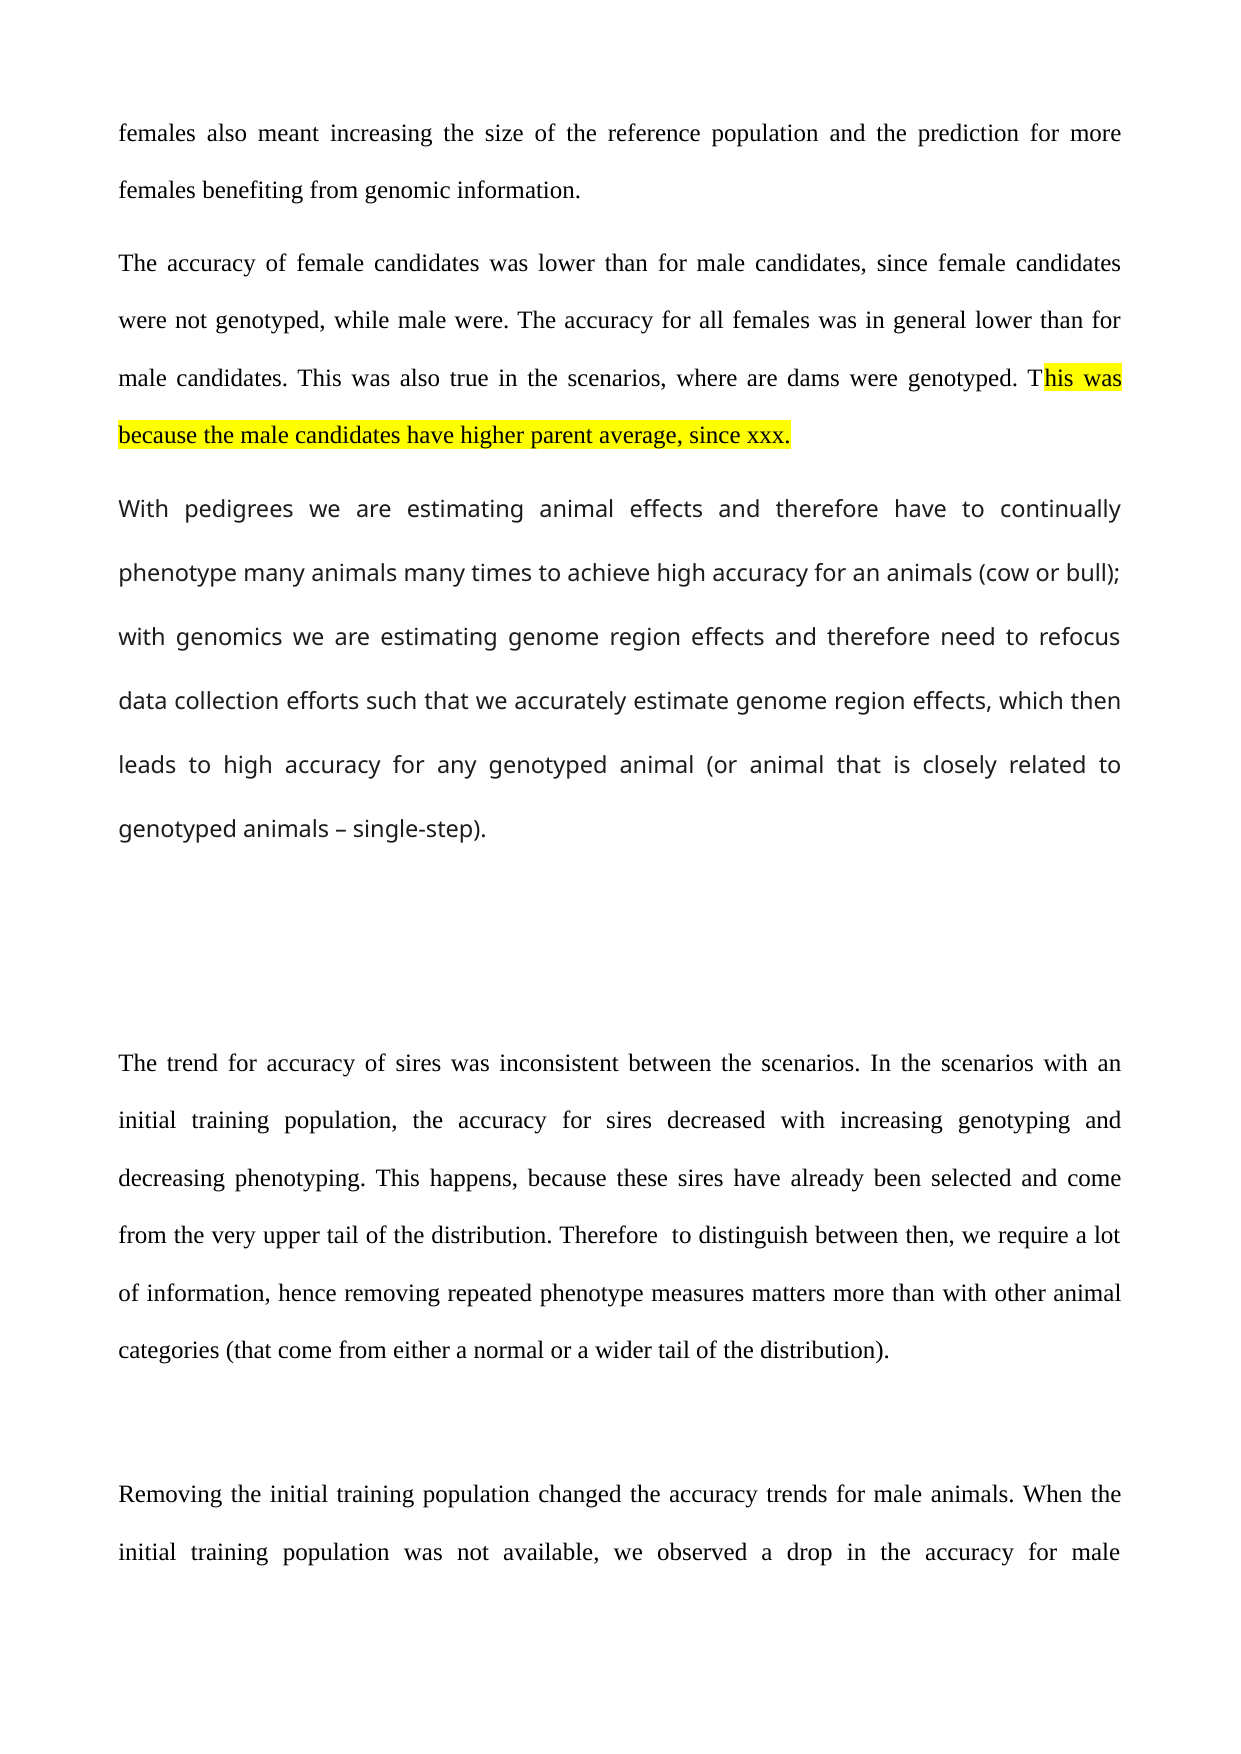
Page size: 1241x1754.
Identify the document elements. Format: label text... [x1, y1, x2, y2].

text The trend for accuracy of sires was inconsistent between the scenarios. In the scenarios with an initial training population, the accuracy for sires decreased with increasing genotyping and decreasing phenotyping. This happens, because these sires have already been selected and come from the very upper tail of the distribution. Therefore to distinguish between then, we require a lot of information, hence removing repeated phenotype measures matters more than with other animal categories (that come from either a normal or a wider tail of the distribution). [118, 1048, 1122, 1364]
text females also meant increasing the size of the reference population and the prediction for more females benefiting from genomic information. [118, 118, 1122, 204]
text Removing the initial training population changed the accuracy trends for male animals. When the initial training population was not available, we observed a drop in the accuracy for male [118, 1479, 1122, 1566]
text With pedigrees we are estimating animal effects and therefore have to continually phenotype many animals many times to achieve high accuracy for an animals (cow or bull); with genomics we are estimating genome region effects and therefore need to refocus data collection efforts such that we accurately estimate genome region effects, which then leads to high accuracy for any genotyped animal (or animal that is closely related to genotyped animals – single-step). [118, 492, 1122, 844]
text The accuracy of female candidates was lower than for male candidates, since female candidates were not genotyped, while male were. The accuracy for all females was in general lower than for male candidates. This was also true in the scenarios, where are dams were genotyped. This was because the male candidates have higher parent average, since xxx. [118, 248, 1122, 449]
